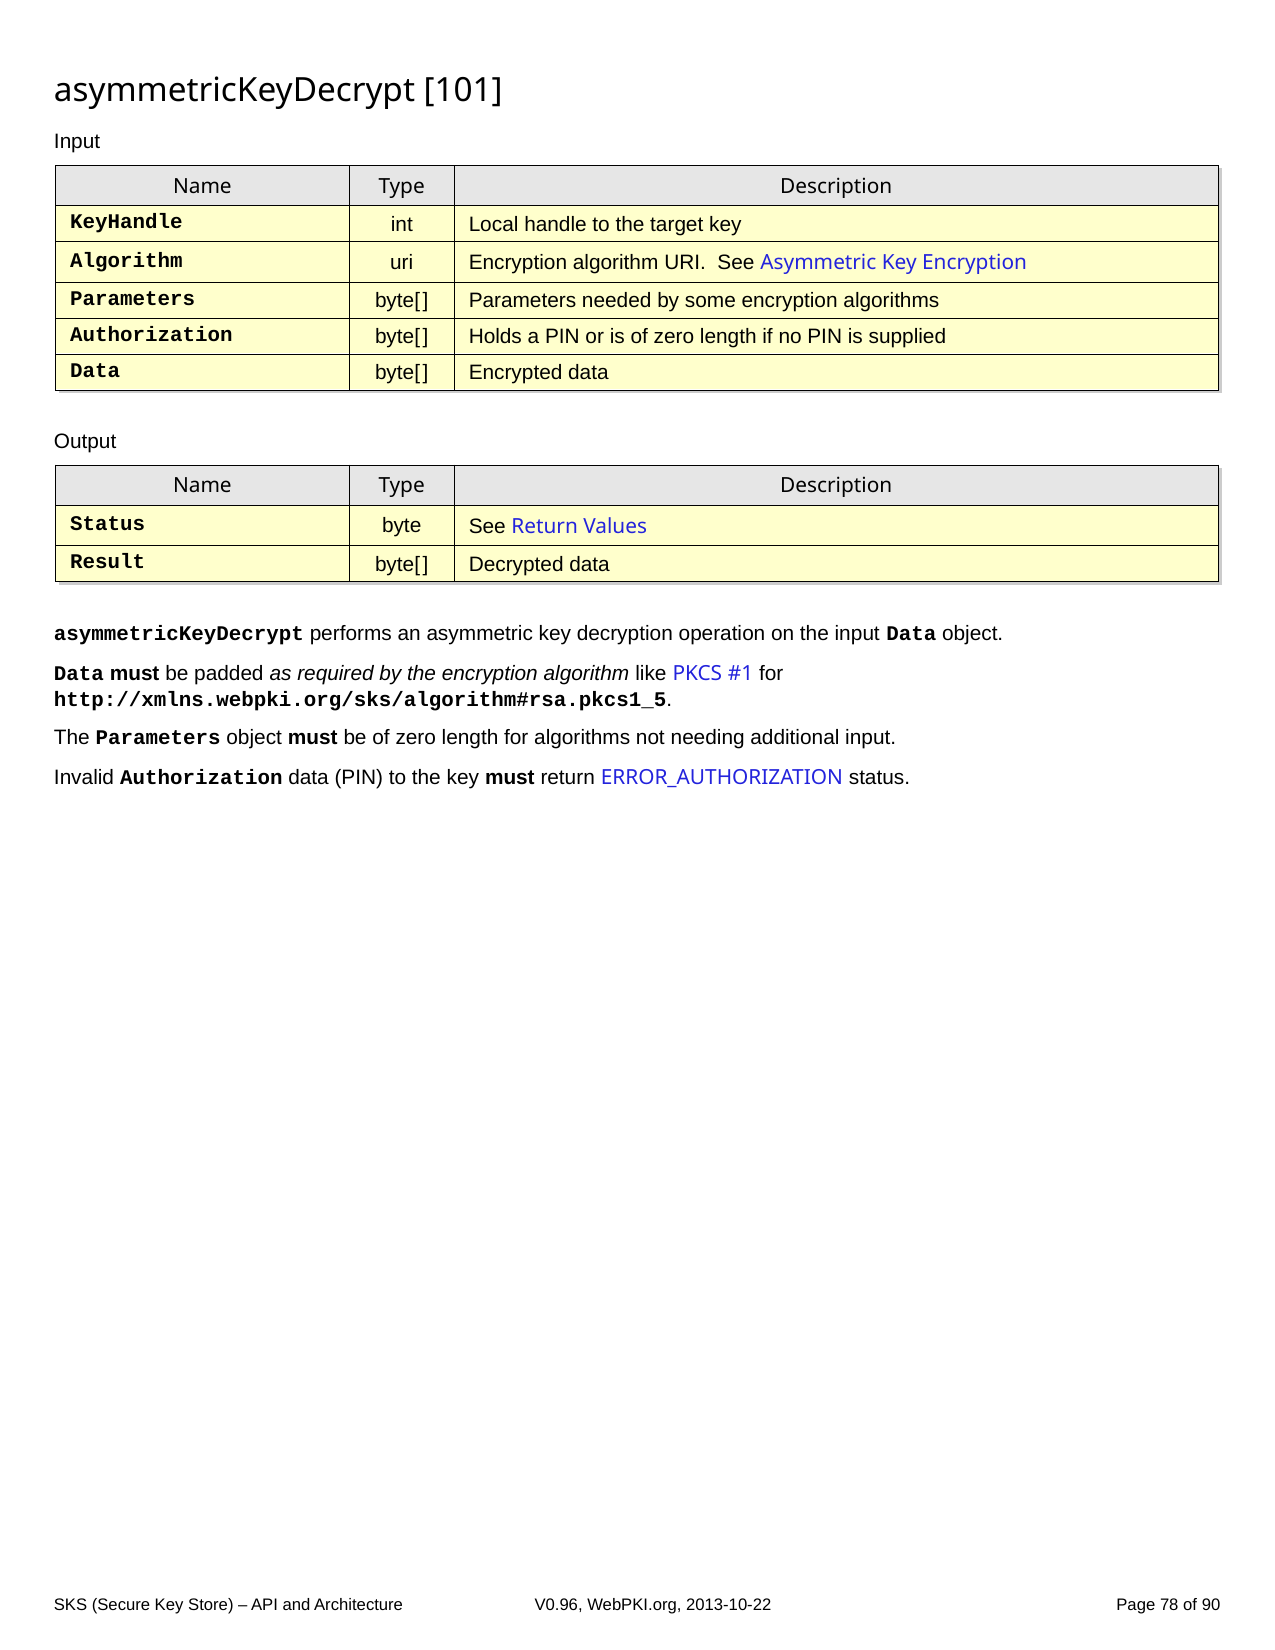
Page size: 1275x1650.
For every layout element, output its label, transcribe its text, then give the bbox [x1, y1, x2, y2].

text asymmetricKeyDecrypt performs an asymmetric key decryption operation on the input Data object. [54, 621, 1221, 647]
table_cell byte⁮[ ] [350, 355, 454, 389]
table_cell Data [56, 355, 349, 389]
table_cell Local handle to the target key [455, 206, 1218, 241]
table_header Type [350, 466, 454, 505]
table_cell byte⁮[ ] [350, 283, 454, 318]
table_cell Decrypted data [455, 546, 1218, 581]
table_header Description [455, 466, 1218, 505]
table_cell Algorithm [56, 242, 349, 282]
table_cell Parameters needed by some encryption algorithms [455, 283, 1218, 318]
table_cell See Return Values [455, 506, 1218, 545]
text Input [54, 129, 1221, 153]
table_cell byte⁮[ ] [350, 546, 454, 581]
table_cell Authorization [56, 319, 349, 353]
table_cell Encrypted data [455, 355, 1218, 389]
table_header Type [350, 166, 454, 205]
table_cell int [350, 206, 454, 241]
subtitle asymmetricKeyDecrypt [101] [54, 66, 1221, 111]
table_cell Parameters [56, 283, 349, 318]
table_cell Encryption algorithm URI. See Asymmetric Key Encryption ‎ [455, 242, 1218, 282]
table_cell Result [56, 546, 349, 581]
table_cell byte⁮[ ] [350, 319, 454, 353]
text The Parameters object must be of zero length for algorithms not needing additional input. [54, 724, 1221, 750]
table_header Description [455, 166, 1218, 205]
table_header Name [56, 166, 349, 205]
table_header Name [56, 466, 349, 505]
text Output [54, 429, 1221, 453]
table_cell Holds a PIN or is of zero length if no PIN is supplied [455, 319, 1218, 353]
table_cell uri [350, 242, 454, 282]
table_cell Status [56, 506, 349, 545]
table_cell byte [350, 506, 454, 545]
text Invalid Authorization data (PIN) to the key must return ERROR_AUTHORIZATION status. [54, 762, 1221, 791]
text Data must be padded as required by the encryption algorithm like PKCS #1 for http://xmlns.webpki.org/sks/algorithm#rsa.pkcs1_5. [54, 658, 1221, 713]
table_cell KeyHandle [56, 206, 349, 241]
